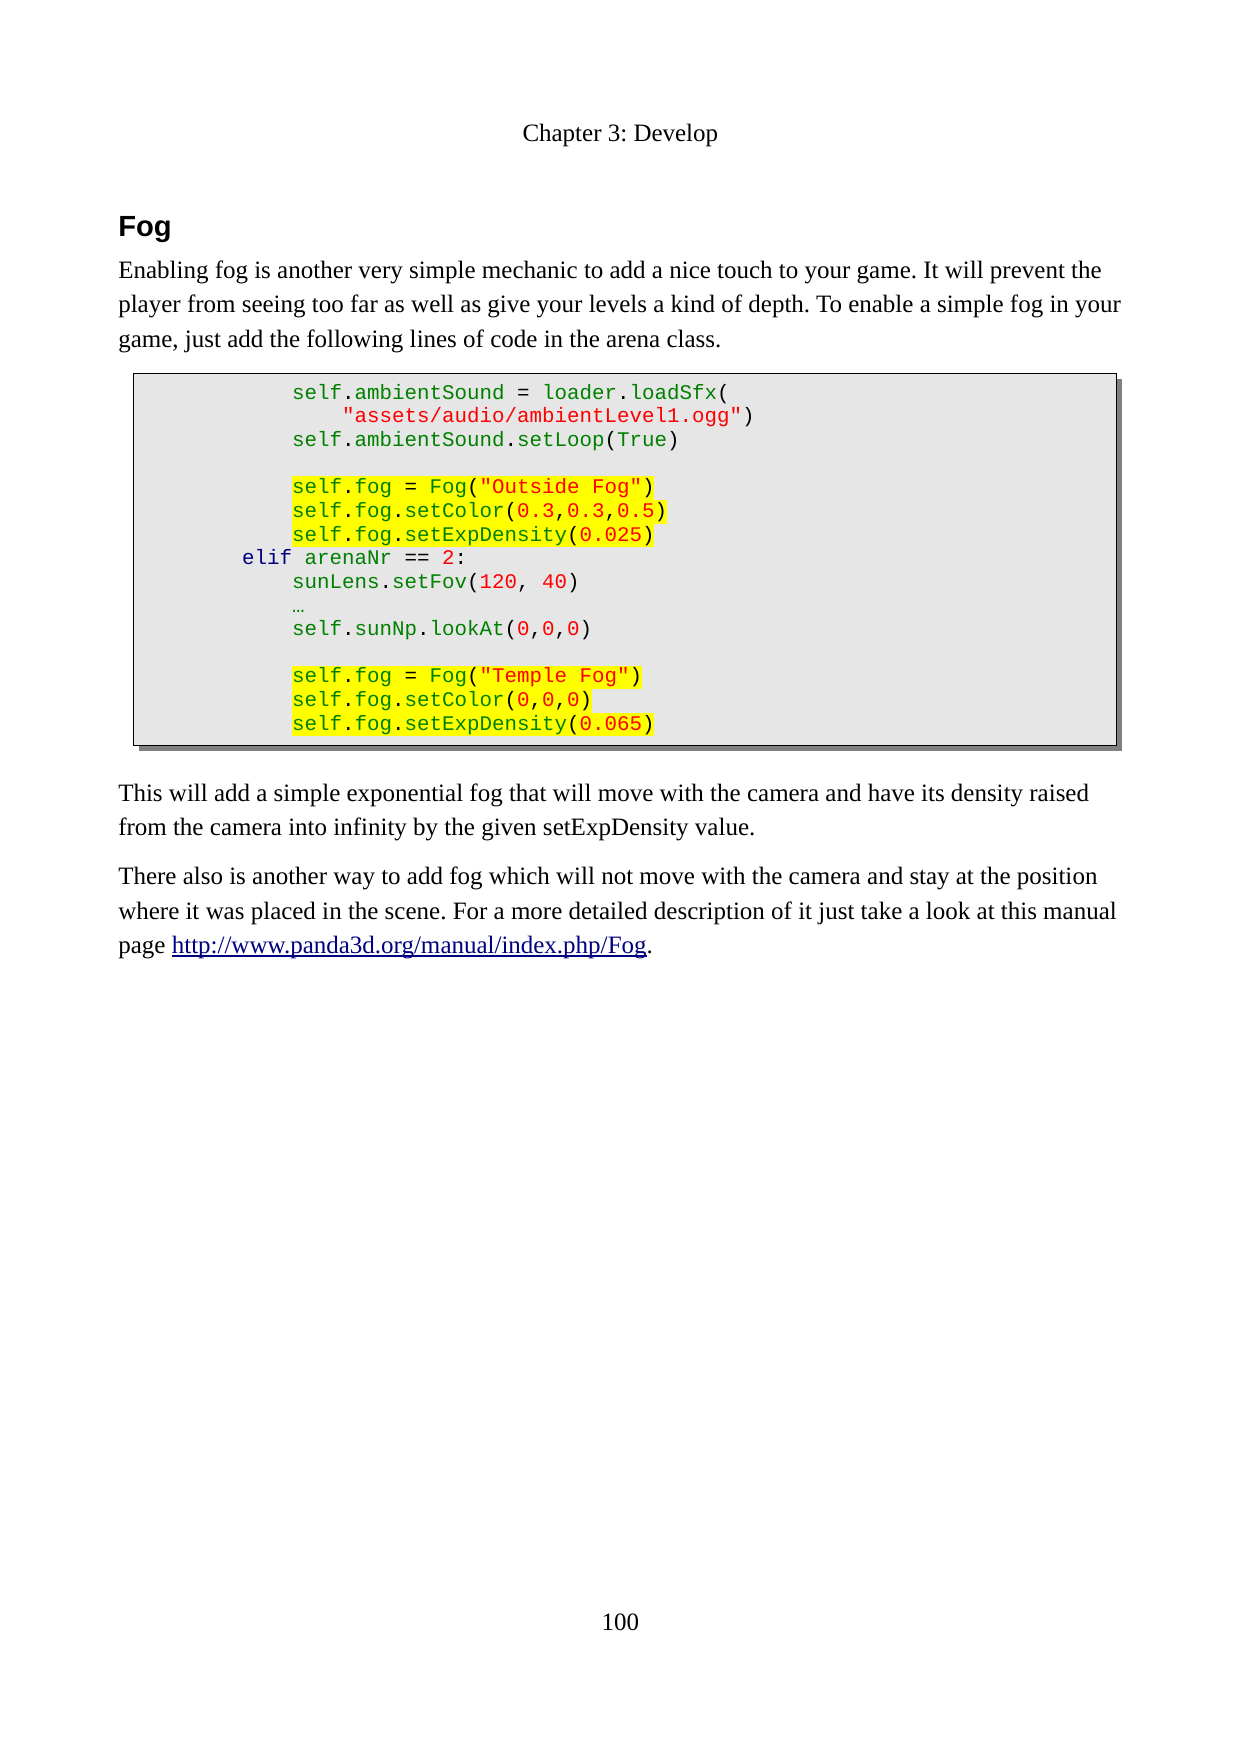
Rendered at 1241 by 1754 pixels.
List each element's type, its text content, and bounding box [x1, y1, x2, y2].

text "assets/audio/ambientLevel1.ogg") [134, 396, 1116, 420]
text self.fog = Fog("Outside Fog") [134, 467, 1116, 491]
text elif arenaNr == 2: [134, 538, 1116, 562]
subtitle Fog [118, 209, 1122, 242]
text self.sunNp.lookAt(0,0,0) [134, 609, 1116, 633]
text … [134, 586, 1116, 609]
text Enabling fog is another very simple mechanic to add a nice touch to your game. It will prevent the player from seeing too far as well as give your levels a kind of depth. To enable a simple fog in your game, just add the following lines of code in the arena class. [118, 255, 1122, 352]
text self.fog.setColor(0,0,0) [134, 680, 1116, 704]
text self.fog.setExpDensity(0.025) [134, 515, 1116, 538]
text self.fog = Fog("Temple Fog") [134, 657, 1116, 680]
text self.fog.setColor(0.3,0.3,0.5) [134, 491, 1116, 515]
text sunLens.setFov(120, 40) [134, 562, 1116, 586]
text There also is another way to add fog which will not move with the camera and stay at the position where it was placed in the scene. For a more detailed description of it just take a look at this manual page http://www.panda3d.org/manual/index.php/Fog. [118, 861, 1122, 959]
text self.ambientSound.setLoop(True) [134, 420, 1116, 444]
text self.fog.setExpDensity(0.065) [134, 704, 1116, 745]
text self.ambientSound = loader.loadSfx( [134, 374, 1116, 396]
text This will add a simple exponential fog that will move with the camera and have its density raised from the camera into infinity by the given setExpDensity value. [118, 778, 1122, 841]
